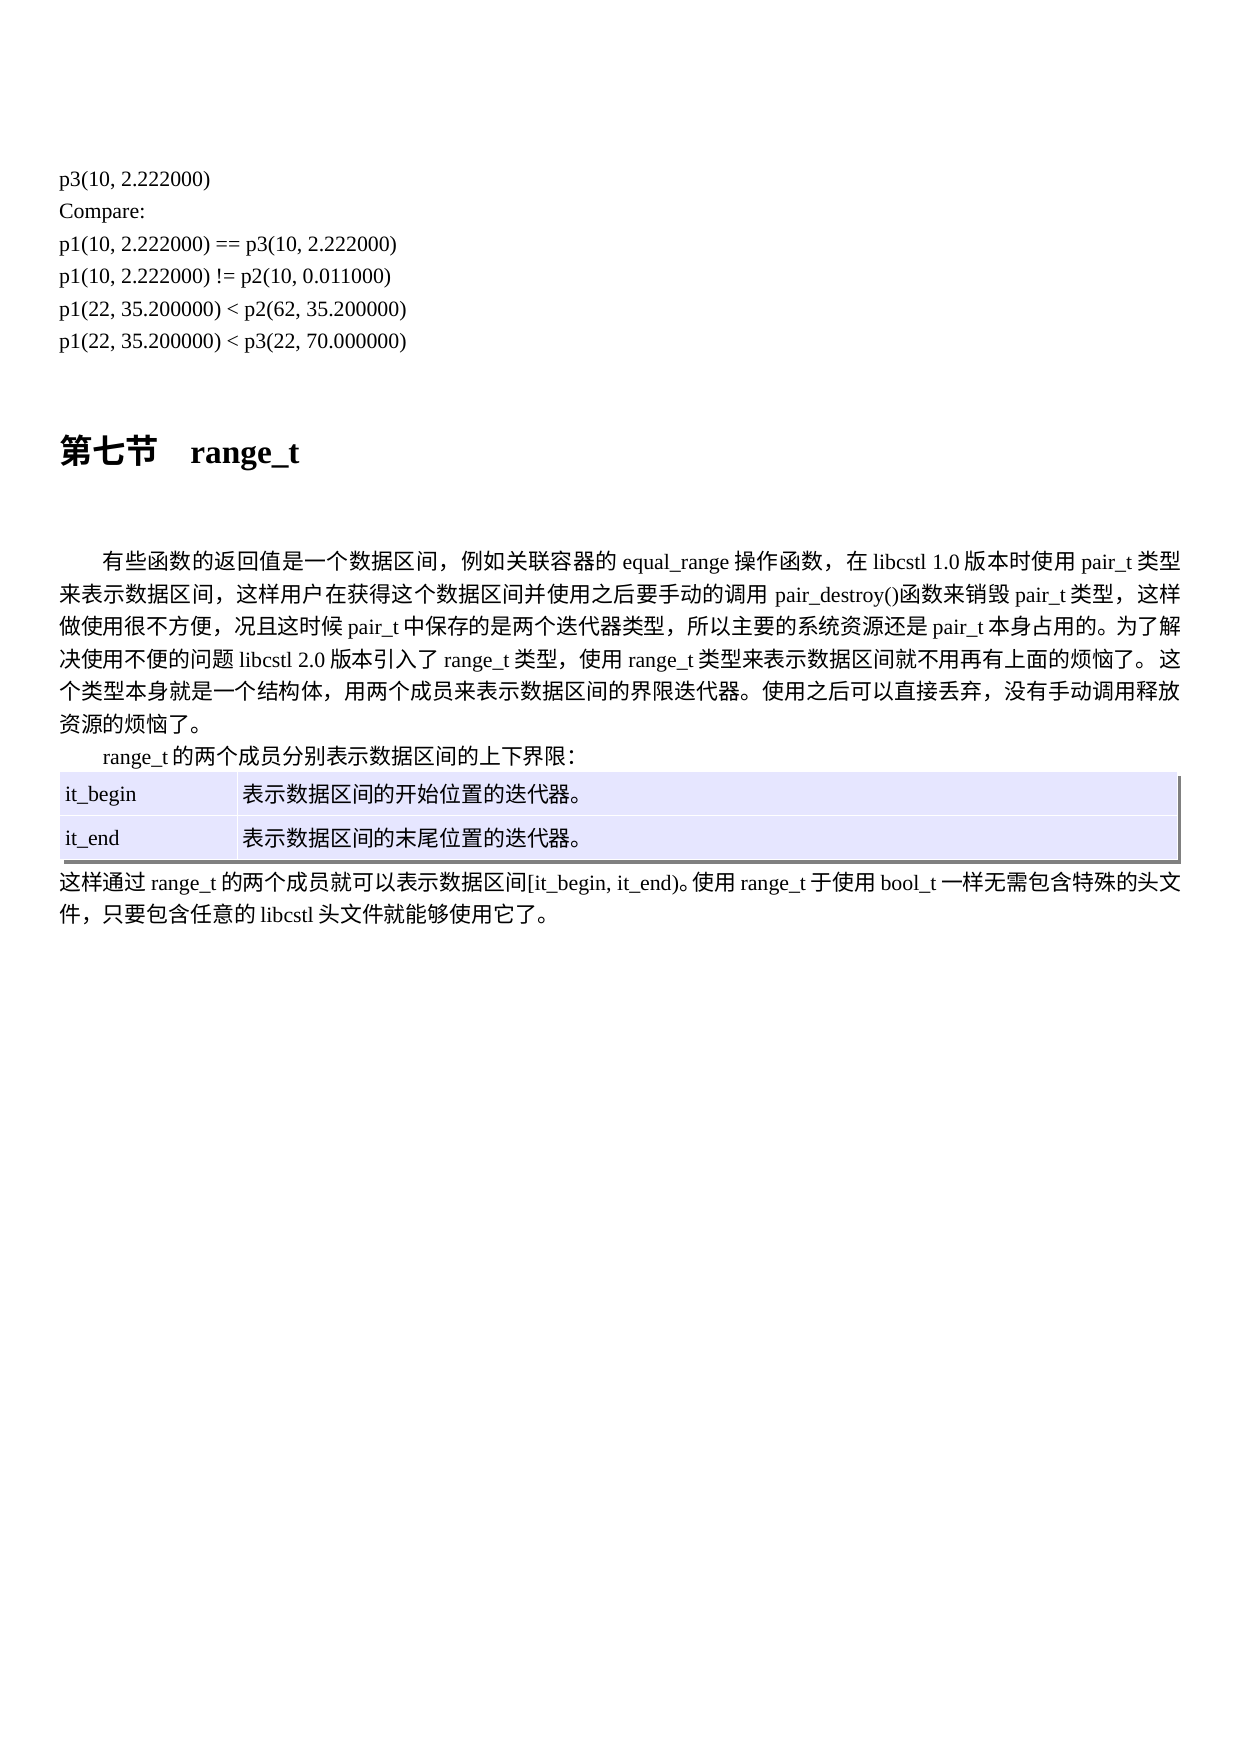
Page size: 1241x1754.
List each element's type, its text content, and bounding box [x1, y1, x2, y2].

text p1(22, 35.200000) < p2(62, 35.200000) [59, 292, 1181, 324]
text 这样通过range_t的两个成员就可以表示数据区间[it_begin, it_end)。使用range_t于使用bool_t一样无需包含特殊的头文件，只要包含任意的libcstl头文件就能够使用它了。 [59, 864, 1181, 929]
table_header 表示数据区间的开始位置的迭代器。 [238, 772, 1177, 815]
subtitle range_t [59, 416, 1181, 481]
text Compare: [59, 194, 1181, 227]
table_cell 表示数据区间的末尾位置的迭代器。 [238, 816, 1177, 859]
table_header it_begin [60, 772, 237, 815]
text range_t的两个成员分别表示数据区间的上下界限： [59, 739, 1181, 771]
text 有些函数的返回值是一个数据区间，例如关联容器的equal_range操作函数，在libcstl 1.0版本时使用pair_t类型来表示数据区间，这样用户在获得这个数据区间并使用之后要手动的调用pair_destroy()函数来销毁pair_t类型，这样做使用很不方便，况且这时候pair_t中保存的是两个迭代器类型，所以主要的系统资源还是pair_t本身占用的。为了解决使用不便的问题libcstl 2.0版本引入了range_t类型，使用range_t类型来表示数据区间就不用再有上面的烦恼了。这个类型本身就是一个结构体，用两个成员来表示数据区间的界限迭代器。使用之后可以直接丢弃，没有手动调用释放资源的烦恼了。 [59, 544, 1181, 739]
text p1(10, 2.222000) != p2(10, 0.011000) [59, 259, 1181, 292]
text p1(22, 35.200000) < p3(22, 70.000000) [59, 324, 1181, 357]
table_cell it_end [60, 816, 237, 859]
text p3(10, 2.222000) [59, 162, 1181, 194]
text p1(10, 2.222000) == p3(10, 2.222000) [59, 227, 1181, 259]
